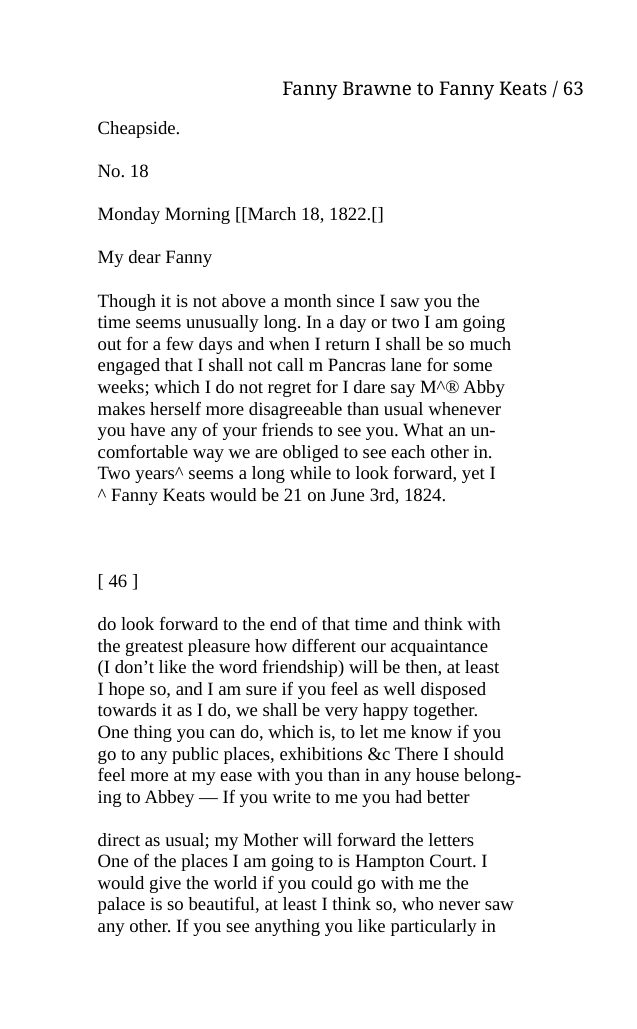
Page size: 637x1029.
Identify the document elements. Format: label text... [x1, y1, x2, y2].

text I hope so, and I am sure if you feel as well disposed [97, 678, 583, 699]
text Two years^ seems a long while to look forward, yet I [97, 462, 583, 484]
text feel more at my ease with you than in any house belong- [97, 764, 583, 786]
text makes herself more disagreeable than usual whenever [97, 397, 583, 419]
text palace is so beautiful, at least I think so, who never saw [97, 893, 583, 915]
text One of the places I am going to is Hampton Court. I [97, 850, 583, 872]
text ^ Fanny Keats would be 21 on June 3rd, 1824. [97, 484, 583, 505]
text towards it as I do, we shall be very happy together. [97, 699, 583, 721]
text would give the world if you could go with me the [97, 872, 583, 893]
text engaged that I shall not call m Pancras lane for some [97, 354, 583, 376]
text direct as usual; my Mother will forward the letters [97, 829, 583, 850]
text Monday Morning [[March 18, 1822.[] [97, 203, 583, 225]
text Cheapside. [97, 117, 583, 139]
text weeks; which I do not regret for I dare say M^® Abby [97, 376, 583, 397]
text (I don’t like the word friendship) will be then, at least [97, 656, 583, 678]
text My dear Fanny [97, 246, 583, 268]
text comfortable way we are obliged to see each other in. [97, 441, 583, 462]
text [ 46 ] [97, 570, 583, 591]
text go to any public places, exhibitions &c There I should [97, 742, 583, 764]
text One thing you can do, which is, to let me know if you [97, 721, 583, 742]
text any other. If you see anything you like particularly in [97, 915, 583, 936]
text the greatest pleasure how different our acquaintance [97, 634, 583, 656]
text Though it is not above a month since I saw you the [97, 289, 583, 311]
text do look forward to the end of that time and think with [97, 613, 583, 634]
text you have any of your friends to see you. What an un- [97, 419, 583, 441]
text ing to Abbey — If you write to me you had better [97, 786, 583, 807]
text time seems unusually long. In a day or two I am going [97, 311, 583, 333]
text No. 18 [97, 160, 583, 182]
text out for a few days and when I return I shall be so much [97, 333, 583, 354]
